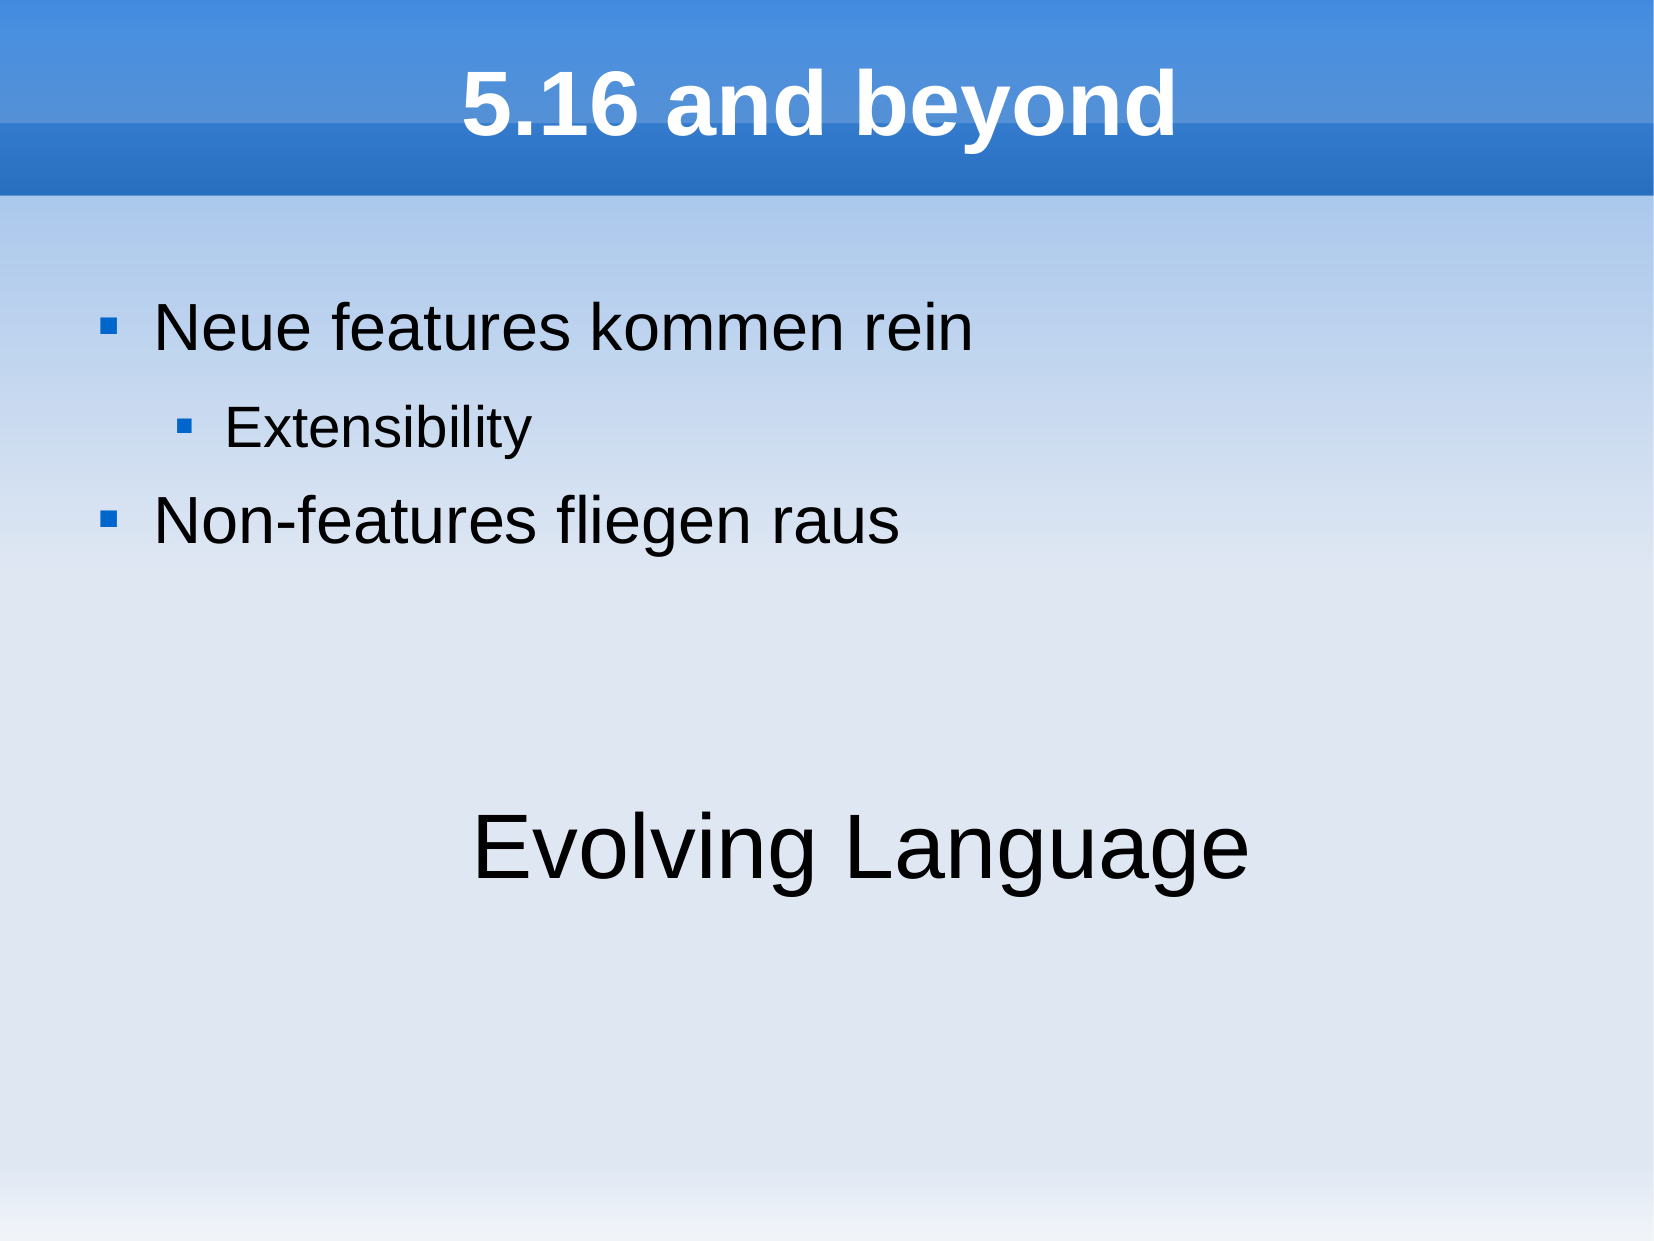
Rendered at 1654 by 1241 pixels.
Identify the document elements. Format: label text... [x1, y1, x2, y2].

list Neue features kommen rein Extensibility Non-features fliegen raus Evolving Language [82, 290, 1571, 1109]
picture [0, 0, 1654, 1241]
title 5.16 and beyond [76, 0, 1565, 208]
